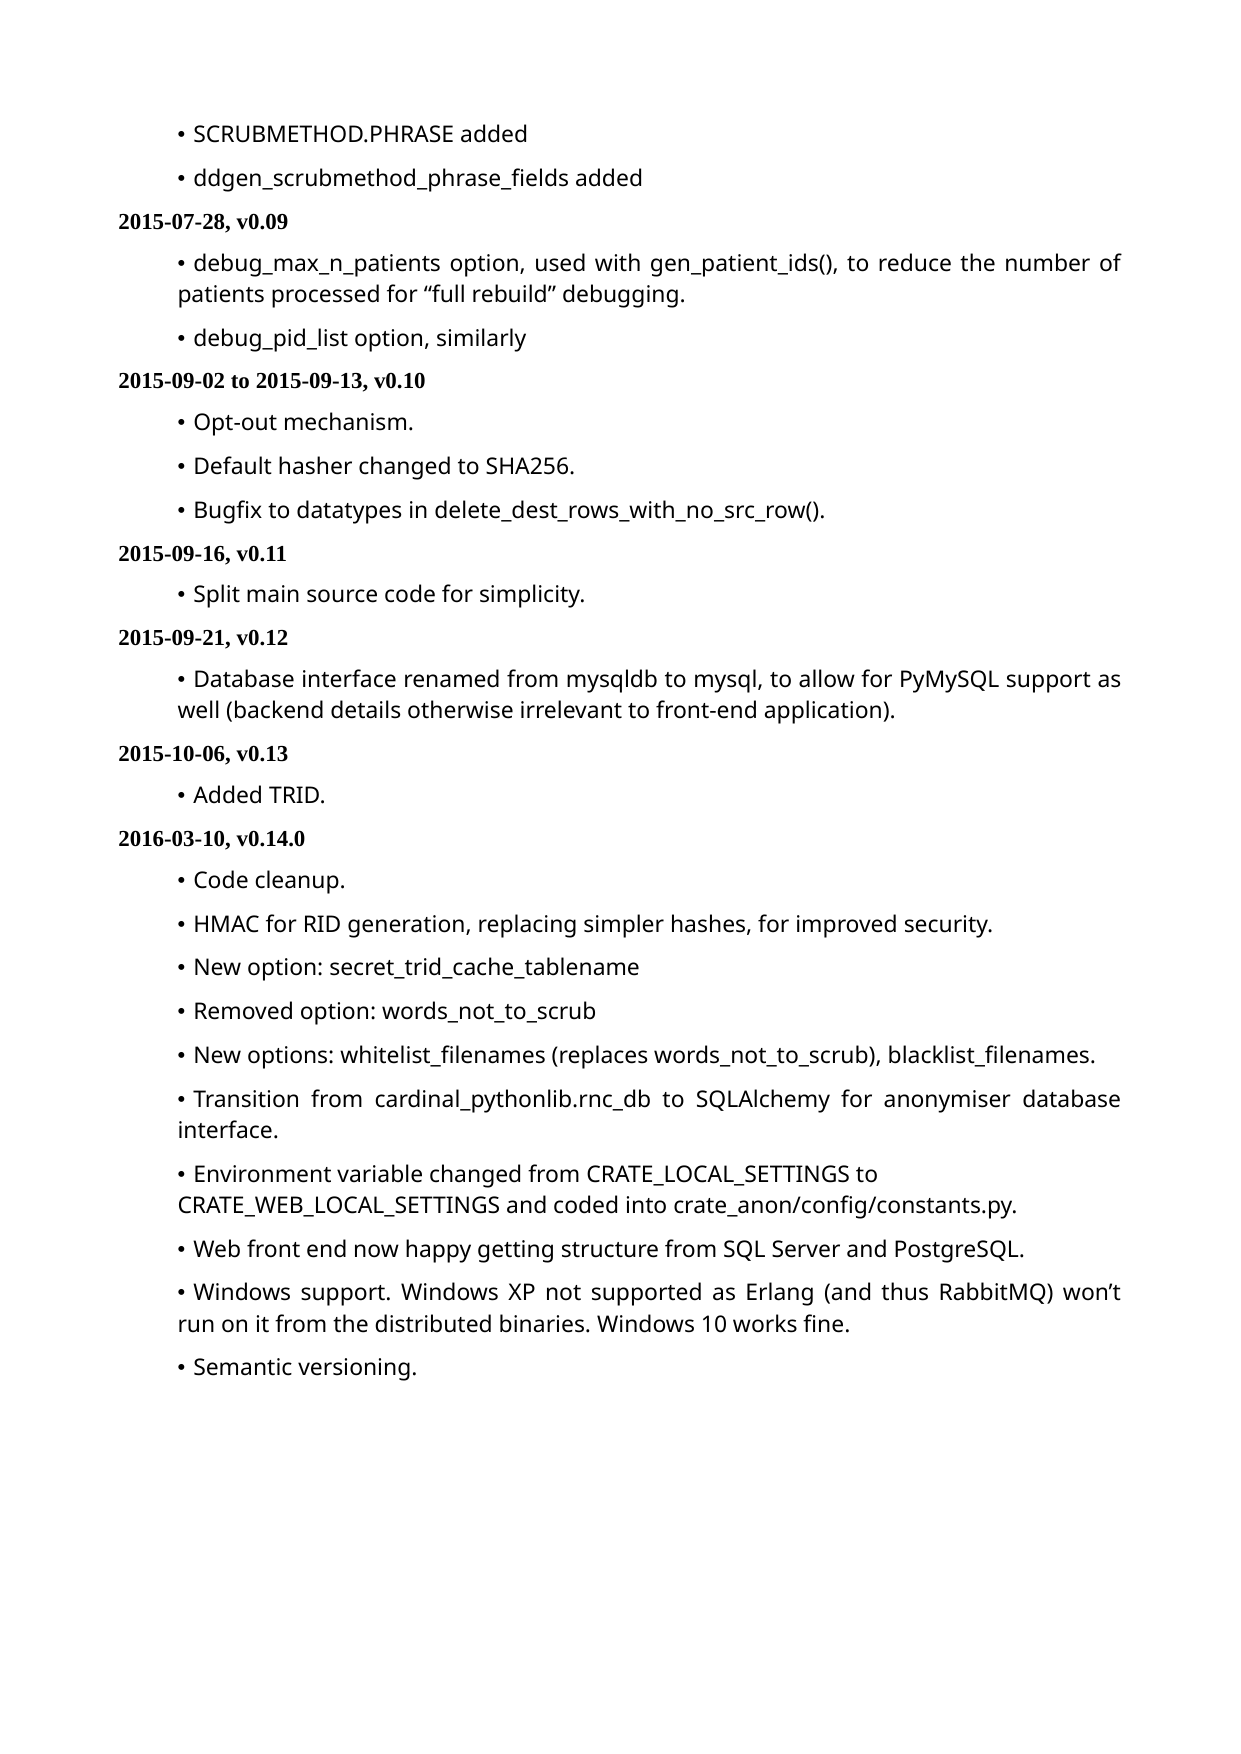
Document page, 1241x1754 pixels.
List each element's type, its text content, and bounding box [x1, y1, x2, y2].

list Windows support. Windows XP not supported as Erlang (and thus RabbitMQ) won’t run on it from the distributed binaries. Windows 10 works fine. [177, 1276, 1122, 1339]
list Semantic versioning. [177, 1351, 1122, 1382]
list ddgen_scrubmethod_phrase_fields added [177, 162, 1122, 193]
list Added TRID. [177, 779, 1122, 810]
list Bugfix to datatypes in delete_dest_rows_with_no_src_row(). [177, 494, 1122, 525]
subtitle 2015-07-28, v0.09 [118, 208, 1122, 234]
list debug_max_n_patients option, used with gen_patient_ids(), to reduce the number of patients processed for “full rebuild” debugging. [177, 247, 1122, 309]
list Environment variable changed from CRATE_LOCAL_SETTINGS to CRATE_WEB_LOCAL_SETTINGS and coded into crate_anon/config/constants.py. [177, 1157, 1122, 1220]
subtitle 2016-03-10, v0.14.0 [118, 825, 1122, 851]
subtitle 2015-09-21, v0.12 [118, 624, 1122, 651]
list debug_pid_list option, similarly [177, 322, 1122, 353]
list Removed option: words_not_to_scrub [177, 995, 1122, 1026]
subtitle 2015-09-16, v0.11 [118, 539, 1122, 566]
subtitle 2015-09-02 to 2015-09-13, v0.10 [118, 367, 1122, 394]
list Default hasher changed to SHA256. [177, 450, 1122, 481]
list Web front end now happy getting structure from SQL Server and PostgreSQL. [177, 1232, 1122, 1264]
list Opt-out mechanism. [177, 406, 1122, 437]
list Database interface renamed from mysqldb to mysql, to allow for PyMySQL support as well (backend details otherwise irrelevant to front-end application). [177, 663, 1122, 726]
list New options: whitelist_filenames (replaces words_not_to_scrub), blacklist_filenames. [177, 1039, 1122, 1070]
list HMAC for RID generation, replacing simpler hashes, for improved security. [177, 907, 1122, 939]
list SCRUBMETHOD.PHRASE added [177, 118, 1122, 149]
list Split main source code for simplicity. [177, 578, 1122, 610]
subtitle 2015-10-06, v0.13 [118, 740, 1122, 767]
list Code cleanup. [177, 864, 1122, 895]
list Transition from cardinal_pythonlib.rnc_db to SQLAlchemy for anonymiser database interface. [177, 1082, 1122, 1145]
list New option: secret_trid_cache_tablename [177, 951, 1122, 982]
